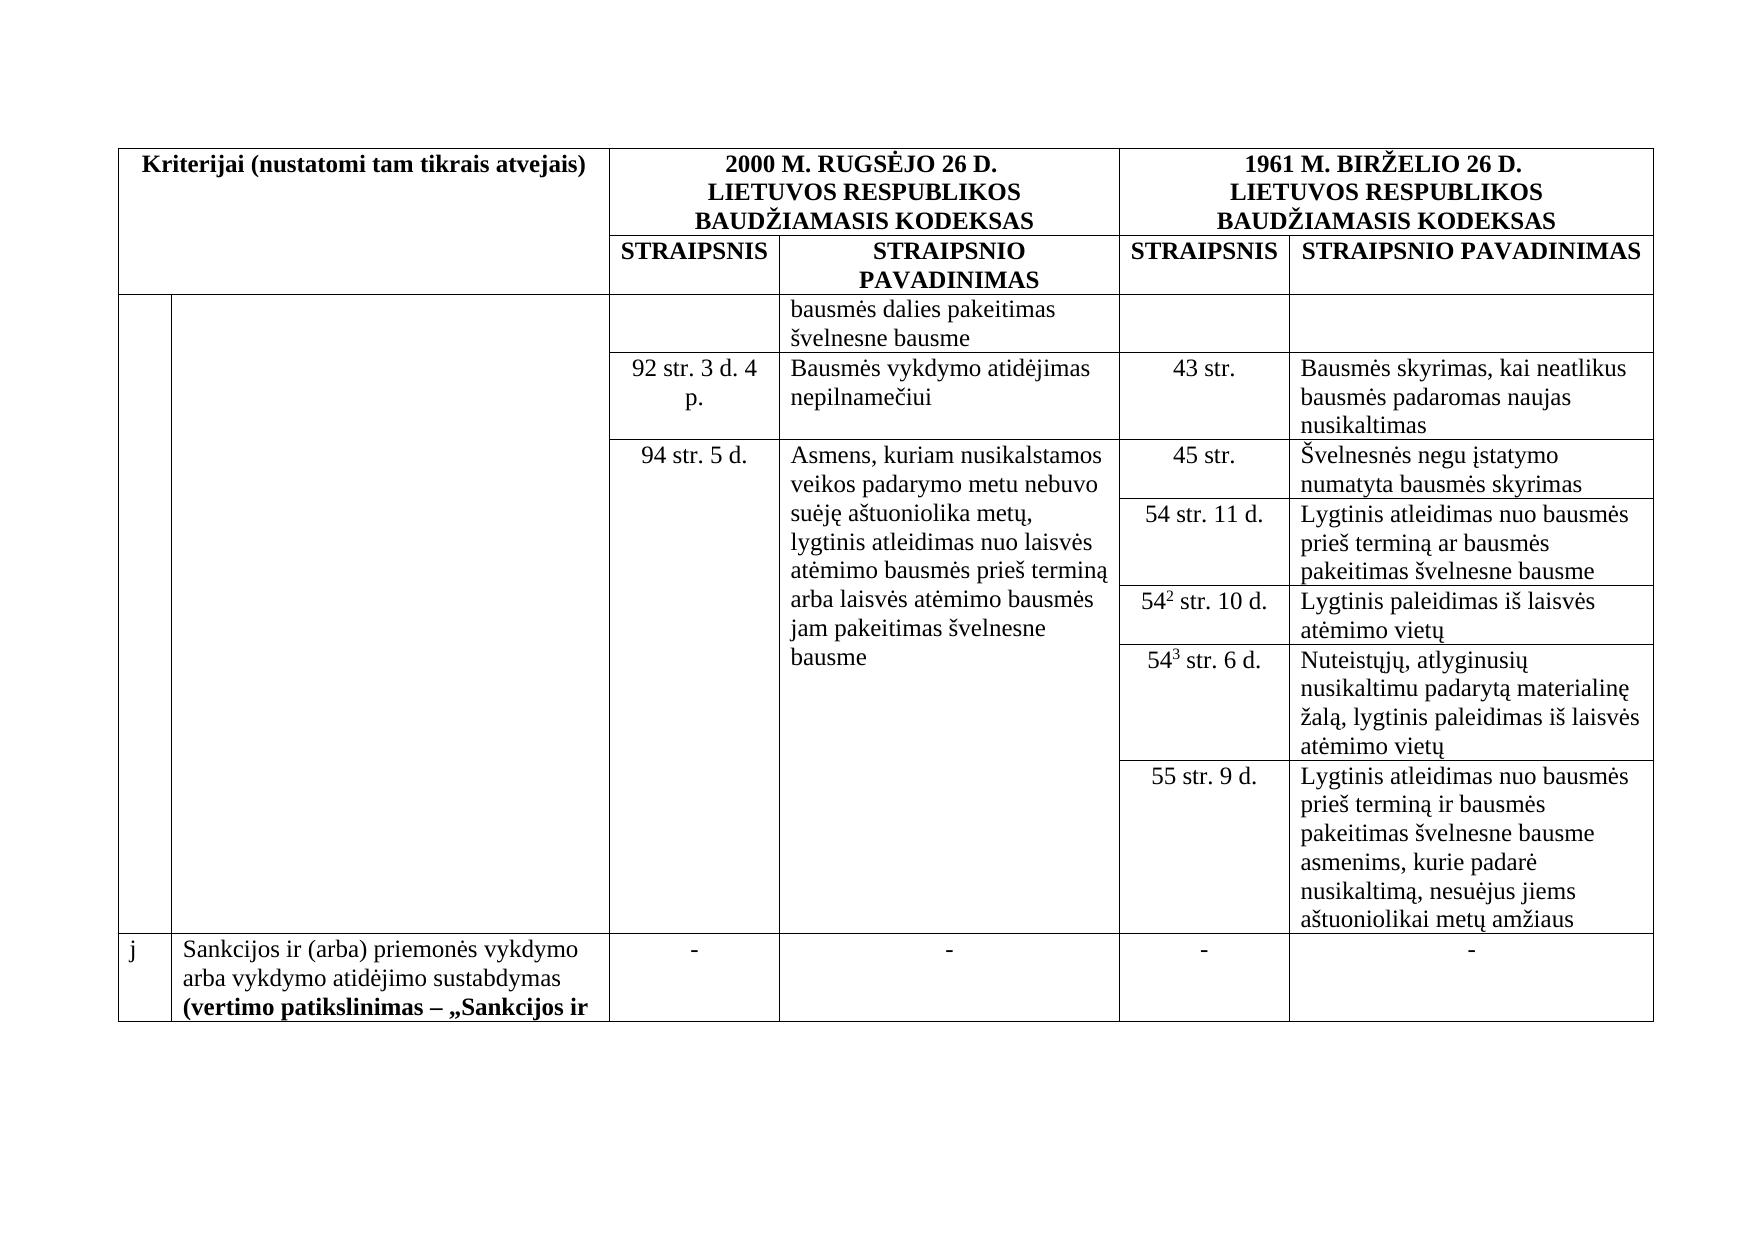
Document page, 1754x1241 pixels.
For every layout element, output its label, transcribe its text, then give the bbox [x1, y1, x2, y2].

table_cell Lygtinis atleidimas nuo bausmės prieš terminą ar bausmės pakeitimas švelnesne bausme [1290, 499, 1653, 585]
table_cell STRAIPSNIO PAVADINIMAS [780, 236, 1119, 293]
table_cell [1120, 295, 1289, 352]
table_cell [172, 295, 609, 933]
table_cell j [119, 934, 171, 1021]
table_cell 54 str. 11 d. [1120, 499, 1289, 585]
table_cell Sankcijos ir (arba) priemonės vykdymo arba vykdymo atidėjimo sustabdymas (vertimo patikslinimas – „Sankcijos ir [172, 934, 609, 1021]
table_cell STRAIPSNIS [1120, 236, 1289, 293]
table_cell [1290, 295, 1653, 352]
table_cell bausmės dalies pakeitimas švelnesne bausme [780, 295, 1119, 352]
table_cell Lygtinis paleidimas iš laisvės atėmimo vietų [1290, 586, 1653, 644]
table_cell - [1120, 934, 1289, 1021]
table_cell 55 str. 9 d. [1120, 761, 1289, 933]
table_cell Asmens, kuriam nusikalstamos veikos padarymo metu nebuvo suėję aštuoniolika metų, lygtinis atleidimas nuo laisvės atėmimo bausmės prieš terminą arba laisvės atėmimo bausmės jam pakeitimas švelnesne bausme [780, 440, 1119, 933]
table_cell - [1290, 934, 1653, 1021]
table_cell - [780, 934, 1119, 1021]
table_header 2000 M. RUGSĖJO 26 D. LIETUVOS RESPUBLIKOS BAUDŽIAMASIS KODEKSAS [610, 149, 1119, 235]
table_cell 45 str. [1120, 440, 1289, 498]
table_cell STRAIPSNIO PAVADINIMAS [1290, 236, 1653, 293]
table_cell Nuteistųjų, atlyginusių nusikaltimu padarytą materialinę žalą, lygtinis paleidimas iš laisvės atėmimo vietų [1290, 645, 1653, 760]
table_cell 542 str. 10 d. [1120, 586, 1289, 644]
table_header Kriterijai (nustatomi tam tikrais atvejais) [119, 149, 609, 293]
table_cell [119, 295, 171, 933]
table_cell Lygtinis atleidimas nuo bausmės prieš terminą ir bausmės pakeitimas švelnesne bausme asmenims, kurie padarė nusikaltimą, nesuėjus jiems aštuoniolikai metų amžiaus [1290, 761, 1653, 933]
table_cell Bausmės skyrimas, kai neatlikus bausmės padaromas naujas nusikaltimas [1290, 353, 1653, 439]
table_cell Bausmės vykdymo atidėjimas nepilnamečiui [780, 353, 1119, 439]
table_cell STRAIPSNIS [610, 236, 779, 293]
table_cell - [610, 934, 779, 1021]
table_header 1961 M. BIRŽELIO 26 D. LIETUVOS RESPUBLIKOS BAUDŽIAMASIS KODEKSAS [1120, 149, 1653, 235]
table_cell 43 str. [1120, 353, 1289, 439]
table_cell 92 str. 3 d. 4 p. [610, 353, 779, 439]
table_cell 94 str. 5 d. [610, 440, 779, 933]
table_cell Švelnesnės negu įstatymo numatyta bausmės skyrimas [1290, 440, 1653, 498]
table_cell [610, 295, 779, 352]
table_cell 543 str. 6 d. [1120, 645, 1289, 760]
